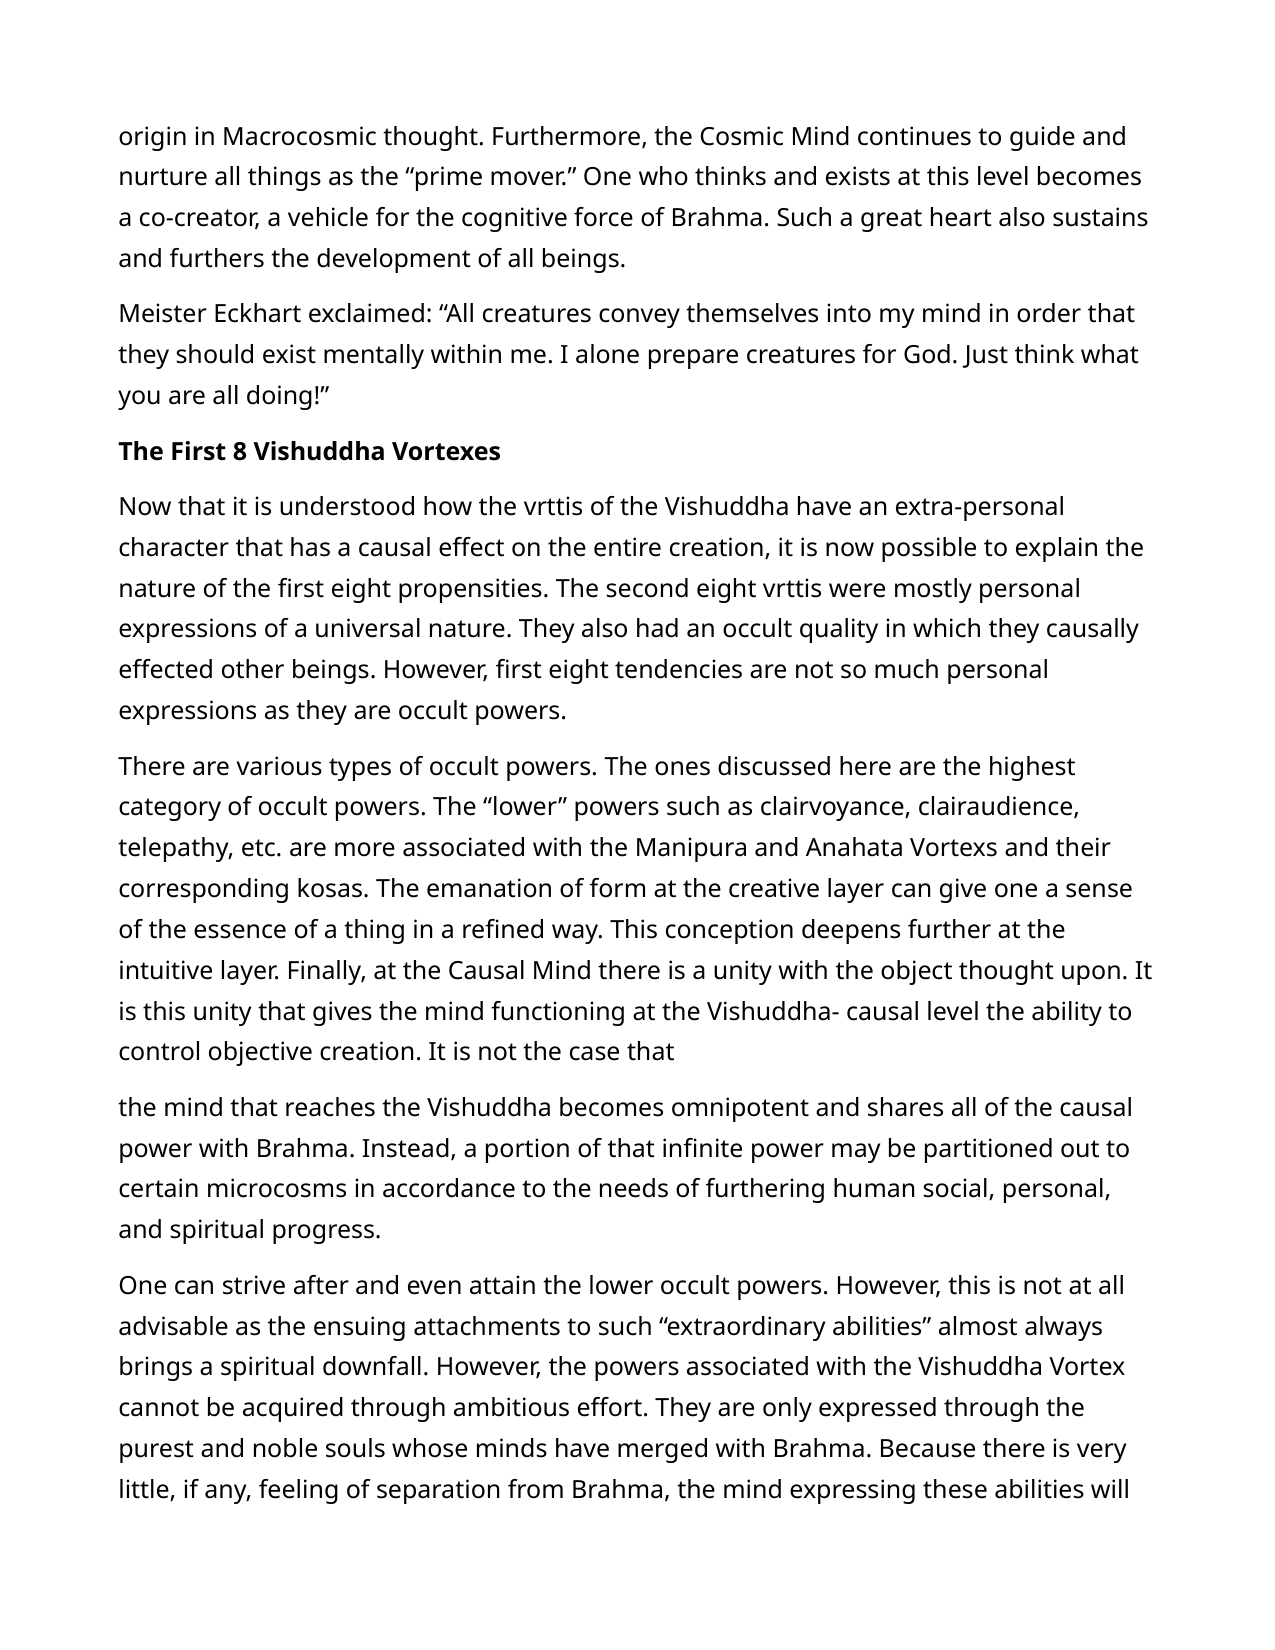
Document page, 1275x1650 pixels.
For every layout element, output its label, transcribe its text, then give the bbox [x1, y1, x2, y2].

text origin in Macrocosmic thought. Furthermore, the Cosmic Mind continues to guide and nurture all things as the “prime mover.” One who thinks and exists at this level becomes a co-creator, a vehicle for the cognitive force of Brahma. Such a great heart also sustains and furthers the development of all beings. [118, 118, 1157, 275]
text the mind that reaches the Vishuddha becomes omnipotent and shares all of the causal power with Brahma. Instead, a portion of that infinite power may be partitioned out to certain microcosms in accordance to the needs of furthering human social, personal, and spiritual progress. [118, 1089, 1157, 1246]
text There are various types of occult powers. The ones discussed here are the highest category of occult powers. The “lower” powers such as clairvoyance, clairaudience, telepathy, etc. are more associated with the Manipura and Anahata Vortexs and their corresponding kosas. The emanation of form at the creative layer can give one a sense of the essence of a thing in a refined way. This conception deepens further at the intuitive layer. Finally, at the Causal Mind there is a unity with the object thought upon. It is this unity that gives the mind functioning at the Vishuddha- causal level the ability to control objective creation. It is not the case that [118, 748, 1157, 1068]
text Now that it is understood how the vrttis of the Vishuddha have an extra-personal character that has a causal effect on the entire creation, it is now possible to explain the nature of the first eight propensities. The second eight vrttis were mostly personal expressions of a universal nature. They also had an occult quality in which they causally effected other beings. However, first eight tendencies are not so much personal expressions as they are occult powers. [118, 488, 1157, 727]
text One can strive after and even attain the lower occult powers. However, this is not at all advisable as the ensuing attachments to such “extraordinary abilities” almost always brings a spiritual downfall. However, the powers associated with the Vishuddha Vortex cannot be acquired through ambitious effort. They are only expressed through the purest and noble souls whose minds have merged with Brahma. Because there is very little, if any, feeling of separation from Brahma, the mind expressing these abilities will [118, 1267, 1157, 1506]
text Meister Eckhart exclaimed: “All creatures convey themselves into my mind in order that they should exist mentally within me. I alone prepare creatures for God. Just think what you are all doing!” [118, 296, 1157, 412]
text The First 8 Vishuddha Vortexes [118, 433, 1157, 467]
